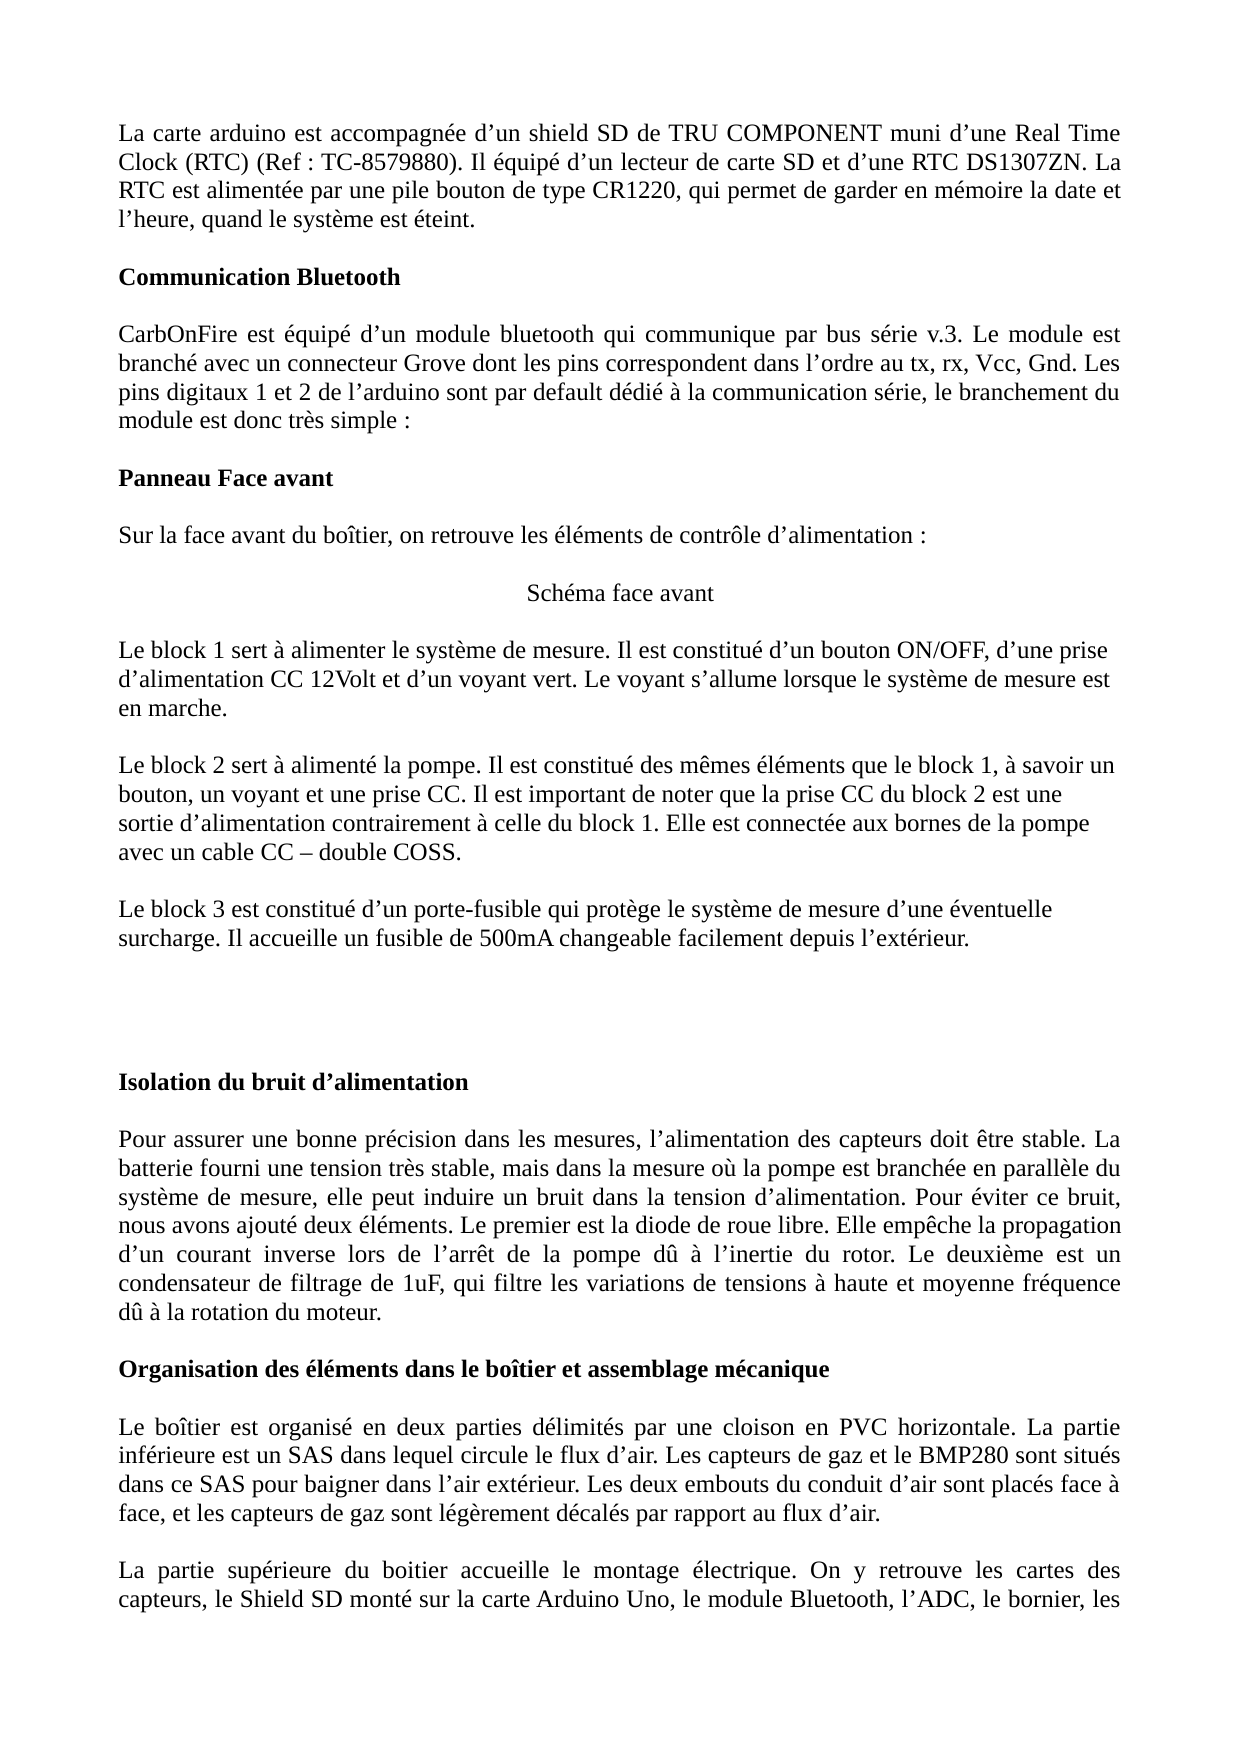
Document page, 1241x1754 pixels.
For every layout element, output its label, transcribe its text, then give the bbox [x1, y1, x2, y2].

text Le block 3 est constitué d’un porte-fusible qui protège le système de mesure d’une éventuelle surcharge. Il accueille un fusible de 500mA changeable facilement depuis l’extérieur. [118, 894, 1122, 952]
text CarbOnFire est équipé d’un module bluetooth qui communique par bus série v.3. Le module est branché avec un connecteur Grove dont les pins correspondent dans l’ordre au tx, rx, Vcc, Gnd. Les pins digitaux 1 et 2 de l’arduino sont par default dédié à la communication série, le branchement du module est donc très simple : [118, 319, 1122, 434]
text Organisation des éléments dans le boîtier et assemblage mécanique [118, 1354, 1122, 1383]
text La carte arduino est accompagnée d’un shield SD de TRU COMPONENT muni d’une Real Time Clock (RTC) (Ref : TC-8579880). Il équipé d’un lecteur de carte SD et d’une RTC DS1307ZN. La RTC est alimentée par une pile bouton de type CR1220, qui permet de garder en mémoire la date et l’heure, quand le système est éteint. [118, 118, 1122, 233]
text La partie supérieure du boitier accueille le montage électrique. On y retrouve les cartes des capteurs, le Shield SD monté sur la carte Arduino Uno, le module Bluetooth, l’ADC, le bornier, les [118, 1556, 1122, 1613]
text Le boîtier est organisé en deux parties délimités par une cloison en PVC horizontale. La partie inférieure est un SAS dans lequel circule le flux d’air. Les capteurs de gaz et le BMP280 sont situés dans ce SAS pour baigner dans l’air extérieur. Les deux embouts du conduit d’air sont placés face à face, et les capteurs de gaz sont légèrement décalés par rapport au flux d’air. [118, 1412, 1122, 1527]
text Schéma face avant [118, 578, 1122, 607]
text Communication Bluetooth [118, 262, 1122, 291]
text Le block 2 sert à alimenté la pompe. Il est constitué des mêmes éléments que le block 1, à savoir un bouton, un voyant et une prise CC. Il est important de noter que la prise CC du block 2 est une sortie d’alimentation contrairement à celle du block 1. Elle est connectée aux bornes de la pompe avec un cable CC – double COSS. [118, 751, 1122, 866]
text Sur la face avant du boîtier, on retrouve les éléments de contrôle d’alimentation : [118, 521, 1122, 549]
text Le block 1 sert à alimenter le système de mesure. Il est constitué d’un bouton ON/OFF, d’une prise d’alimentation CC 12Volt et d’un voyant vert. Le voyant s’allume lorsque le système de mesure est en marche. [118, 636, 1122, 722]
text Panneau Face avant [118, 463, 1122, 492]
text Isolation du bruit d’alimentation [118, 1067, 1122, 1096]
text Pour assurer une bonne précision dans les mesures, l’alimentation des capteurs doit être stable. La batterie fourni une tension très stable, mais dans la mesure où la pompe est branchée en parallèle du système de mesure, elle peut induire un bruit dans la tension d’alimentation. Pour éviter ce bruit, nous avons ajouté deux éléments. Le premier est la diode de roue libre. Elle empêche la propagation d’un courant inverse lors de l’arrêt de la pompe dû à l’inertie du rotor. Le deuxième est un condensateur de filtrage de 1uF, qui filtre les variations de tensions à haute et moyenne fréquence dû à la rotation du moteur. [118, 1124, 1122, 1326]
